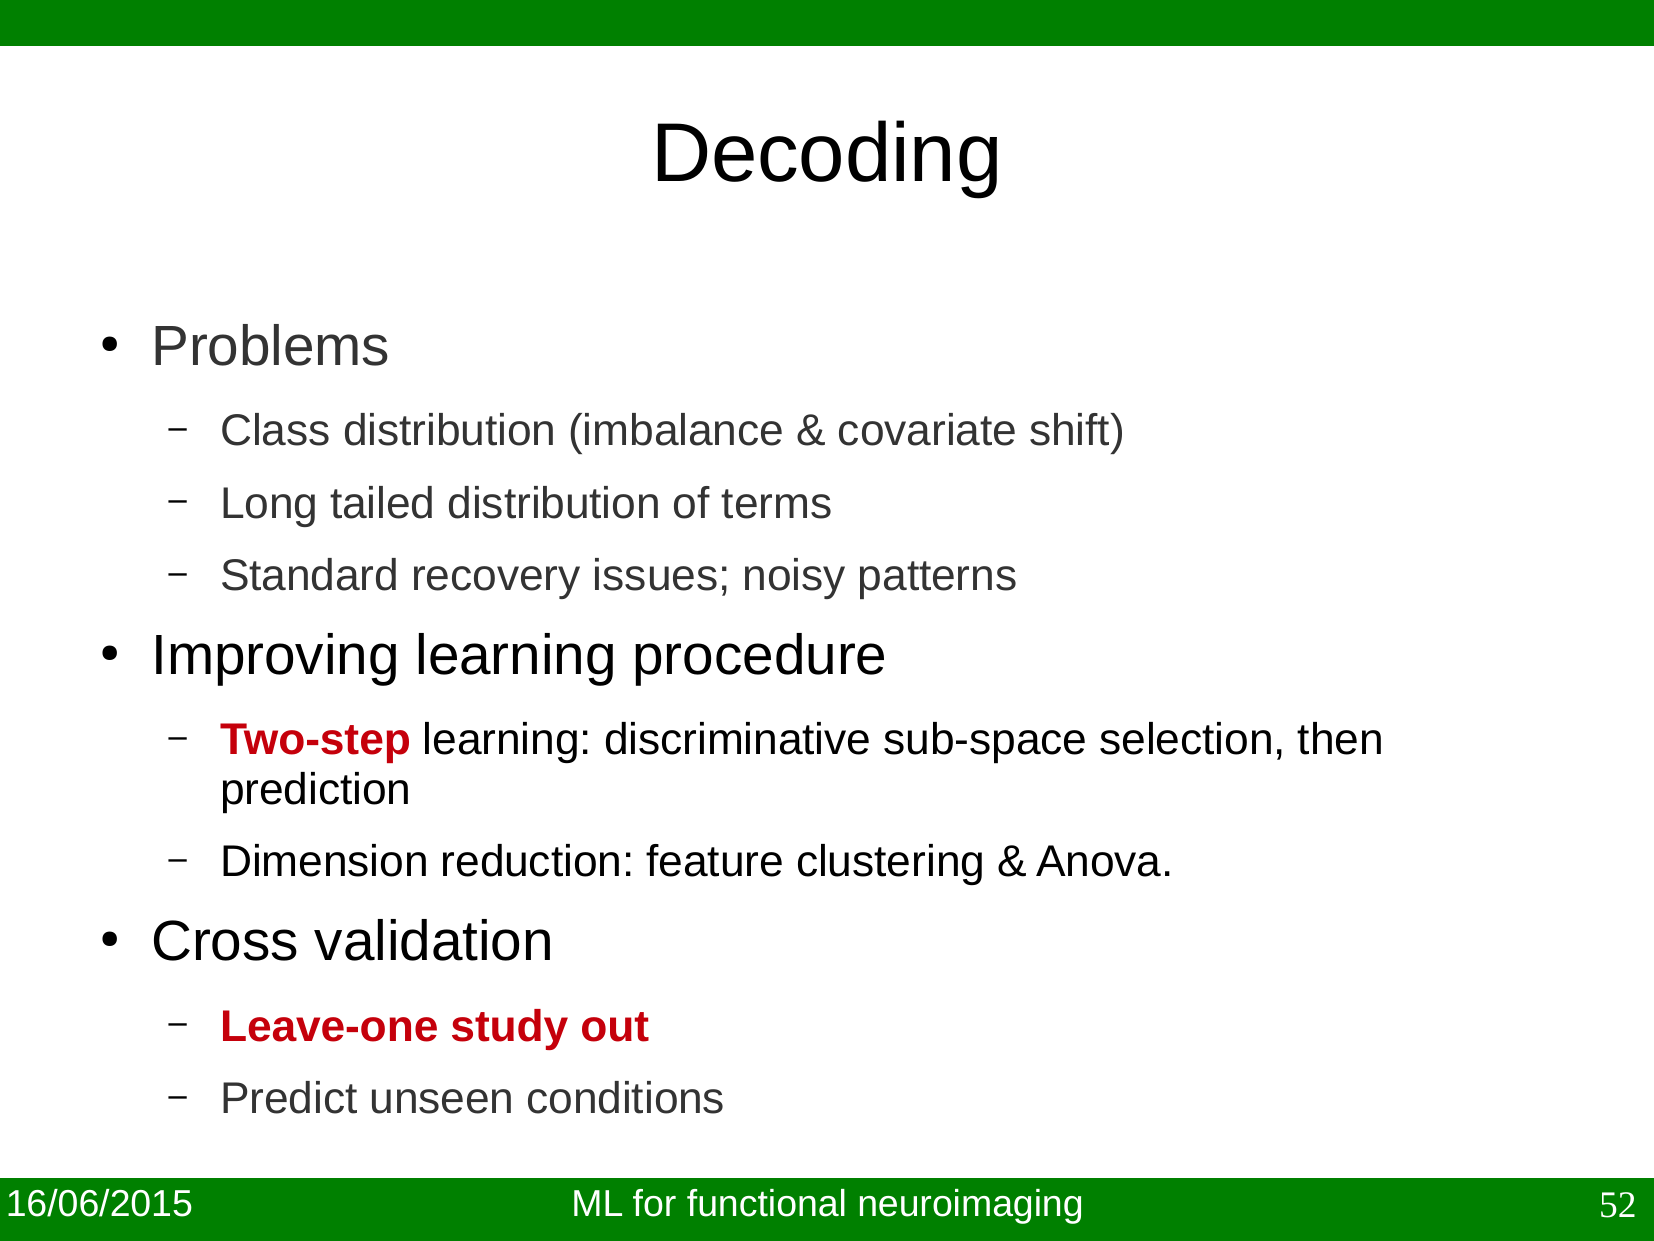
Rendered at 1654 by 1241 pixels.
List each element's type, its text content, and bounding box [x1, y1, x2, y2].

title Decoding [82, 49, 1571, 257]
list Problems Class distribution (imbalance & covariate shift) Long tailed distribution of terms Standard recovery issues; noisy patterns Improving learning procedure Two-step learning: discriminative sub-space selection, then prediction Dimension reduction: feature clustering & Anova. Cross validation Leave-one study out Predict unseen conditions [82, 313, 1576, 1126]
